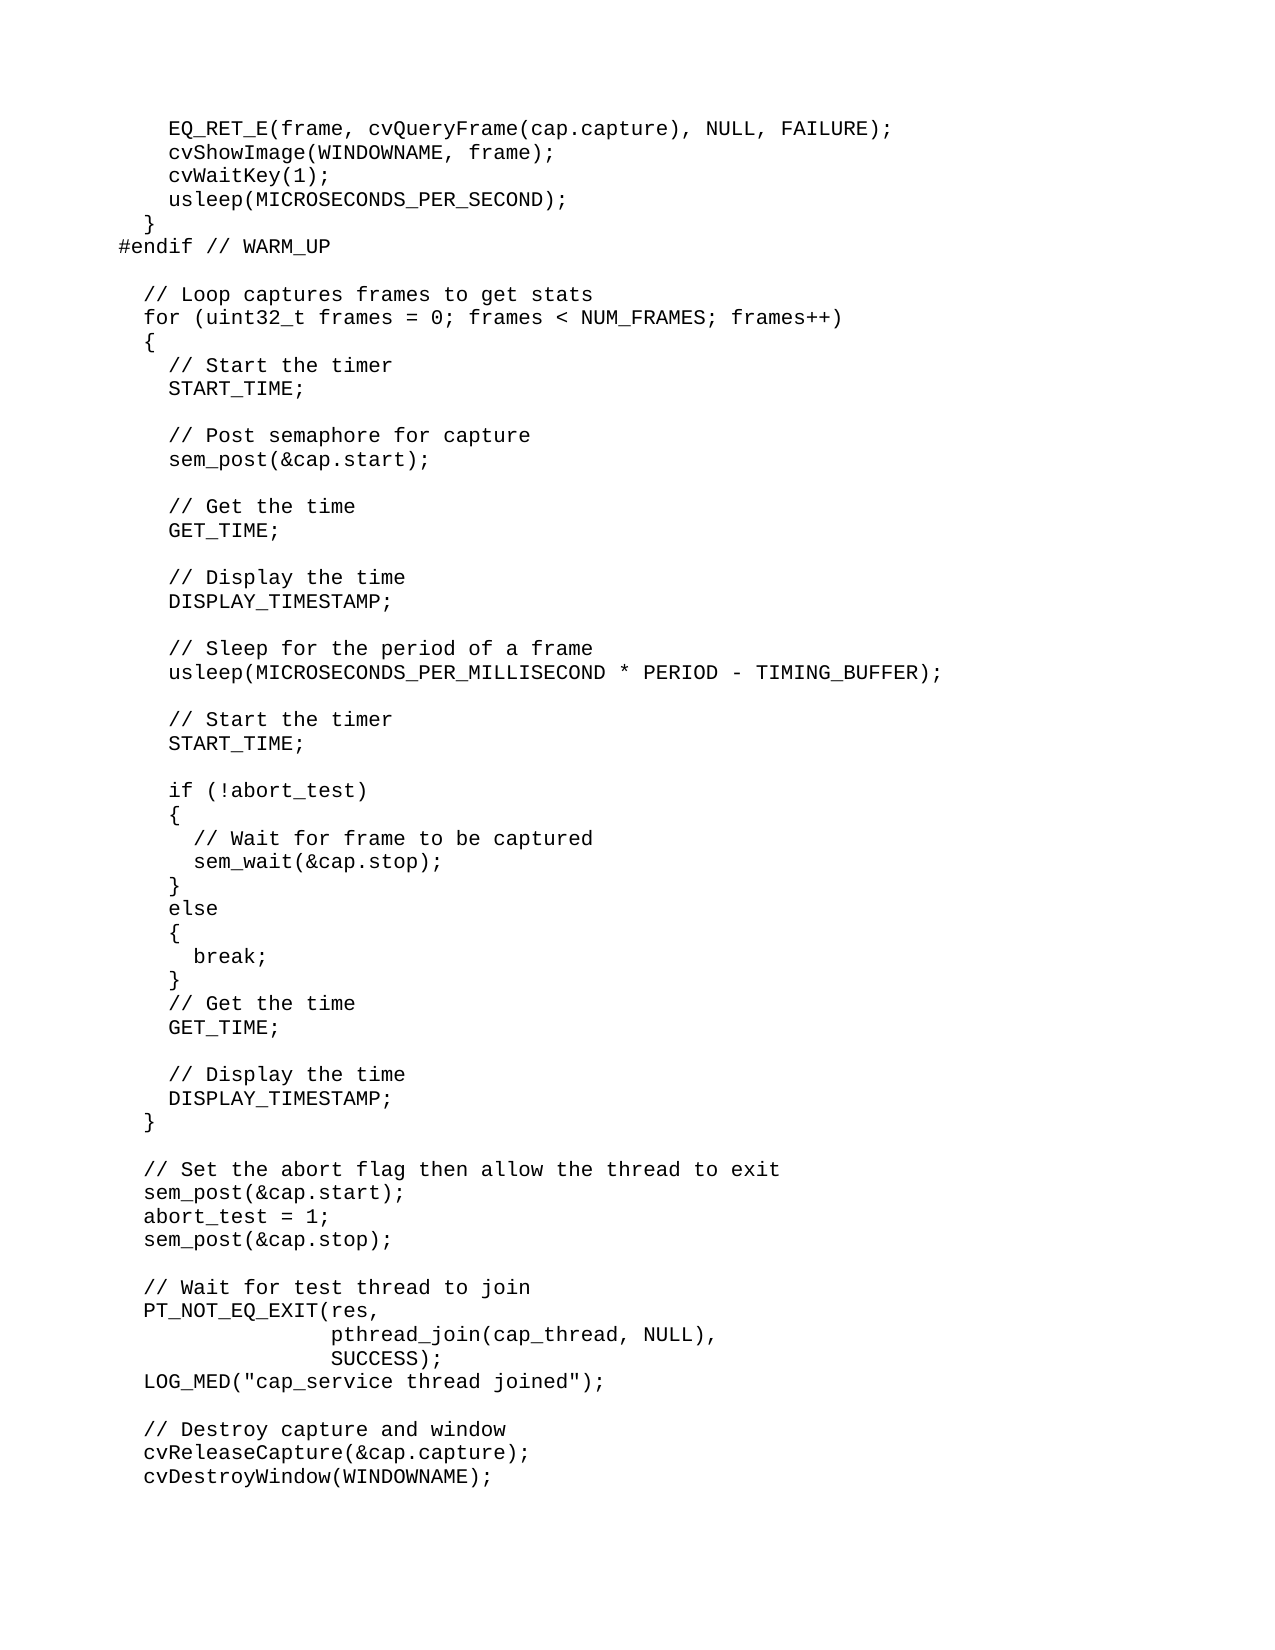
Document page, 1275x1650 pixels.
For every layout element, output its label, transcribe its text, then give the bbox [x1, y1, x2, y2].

text // Get the time [118, 496, 1157, 520]
text } [118, 875, 1157, 898]
text if (!abort_test) [118, 780, 1157, 804]
text } [118, 213, 1157, 236]
text cvWaitKey(1); [118, 165, 1157, 189]
text { [118, 804, 1157, 827]
text pthread_join(cap_thread, NULL), [118, 1324, 1157, 1348]
text // Set the abort flag then allow the thread to exit [118, 1158, 1157, 1182]
text SUCCESS); [118, 1348, 1157, 1371]
text cvReleaseCapture(&cap.capture); [118, 1442, 1157, 1466]
text START_TIME; [118, 378, 1157, 402]
text // Wait for frame to be captured [118, 827, 1157, 851]
text // Destroy capture and window [118, 1419, 1157, 1442]
text // Display the time [118, 567, 1157, 591]
text sem_post(&cap.start); [118, 1182, 1157, 1206]
text EQ_RET_E(frame, cvQueryFrame(cap.capture), NULL, FAILURE); [118, 118, 1157, 142]
text cvShowImage(WINDOWNAME, frame); [118, 142, 1157, 165]
text // Loop captures frames to get stats [118, 284, 1157, 307]
text // Post semaphore for capture [118, 426, 1157, 449]
text PT_NOT_EQ_EXIT(res, [118, 1300, 1157, 1324]
text sem_wait(&cap.stop); [118, 851, 1157, 875]
text DISPLAY_TIMESTAMP; [118, 1088, 1157, 1111]
text // Start the timer [118, 354, 1157, 378]
text else [118, 898, 1157, 922]
text usleep(MICROSECONDS_PER_MILLISECOND * PERIOD - TIMING_BUFFER); [118, 662, 1157, 686]
text LOG_MED("cap_service thread joined"); [118, 1371, 1157, 1395]
text { [118, 922, 1157, 946]
text abort_test = 1; [118, 1206, 1157, 1229]
text #endif // WARM_UP [118, 236, 1157, 260]
text // Display the time [118, 1064, 1157, 1088]
text // Wait for test thread to join [118, 1277, 1157, 1300]
text sem_post(&cap.stop); [118, 1229, 1157, 1253]
text START_TIME; [118, 733, 1157, 757]
text { [118, 331, 1157, 354]
text // Sleep for the period of a frame [118, 638, 1157, 662]
text DISPLAY_TIMESTAMP; [118, 591, 1157, 615]
text } [118, 969, 1157, 993]
text for (uint32_t frames = 0; frames < NUM_FRAMES; frames++) [118, 307, 1157, 331]
text } [118, 1111, 1157, 1135]
text cvDestroyWindow(WINDOWNAME); [118, 1466, 1157, 1489]
text sem_post(&cap.start); [118, 449, 1157, 473]
text GET_TIME; [118, 1017, 1157, 1040]
text GET_TIME; [118, 520, 1157, 544]
text usleep(MICROSECONDS_PER_SECOND); [118, 189, 1157, 213]
text break; [118, 946, 1157, 969]
text // Get the time [118, 993, 1157, 1017]
text // Start the timer [118, 709, 1157, 733]
